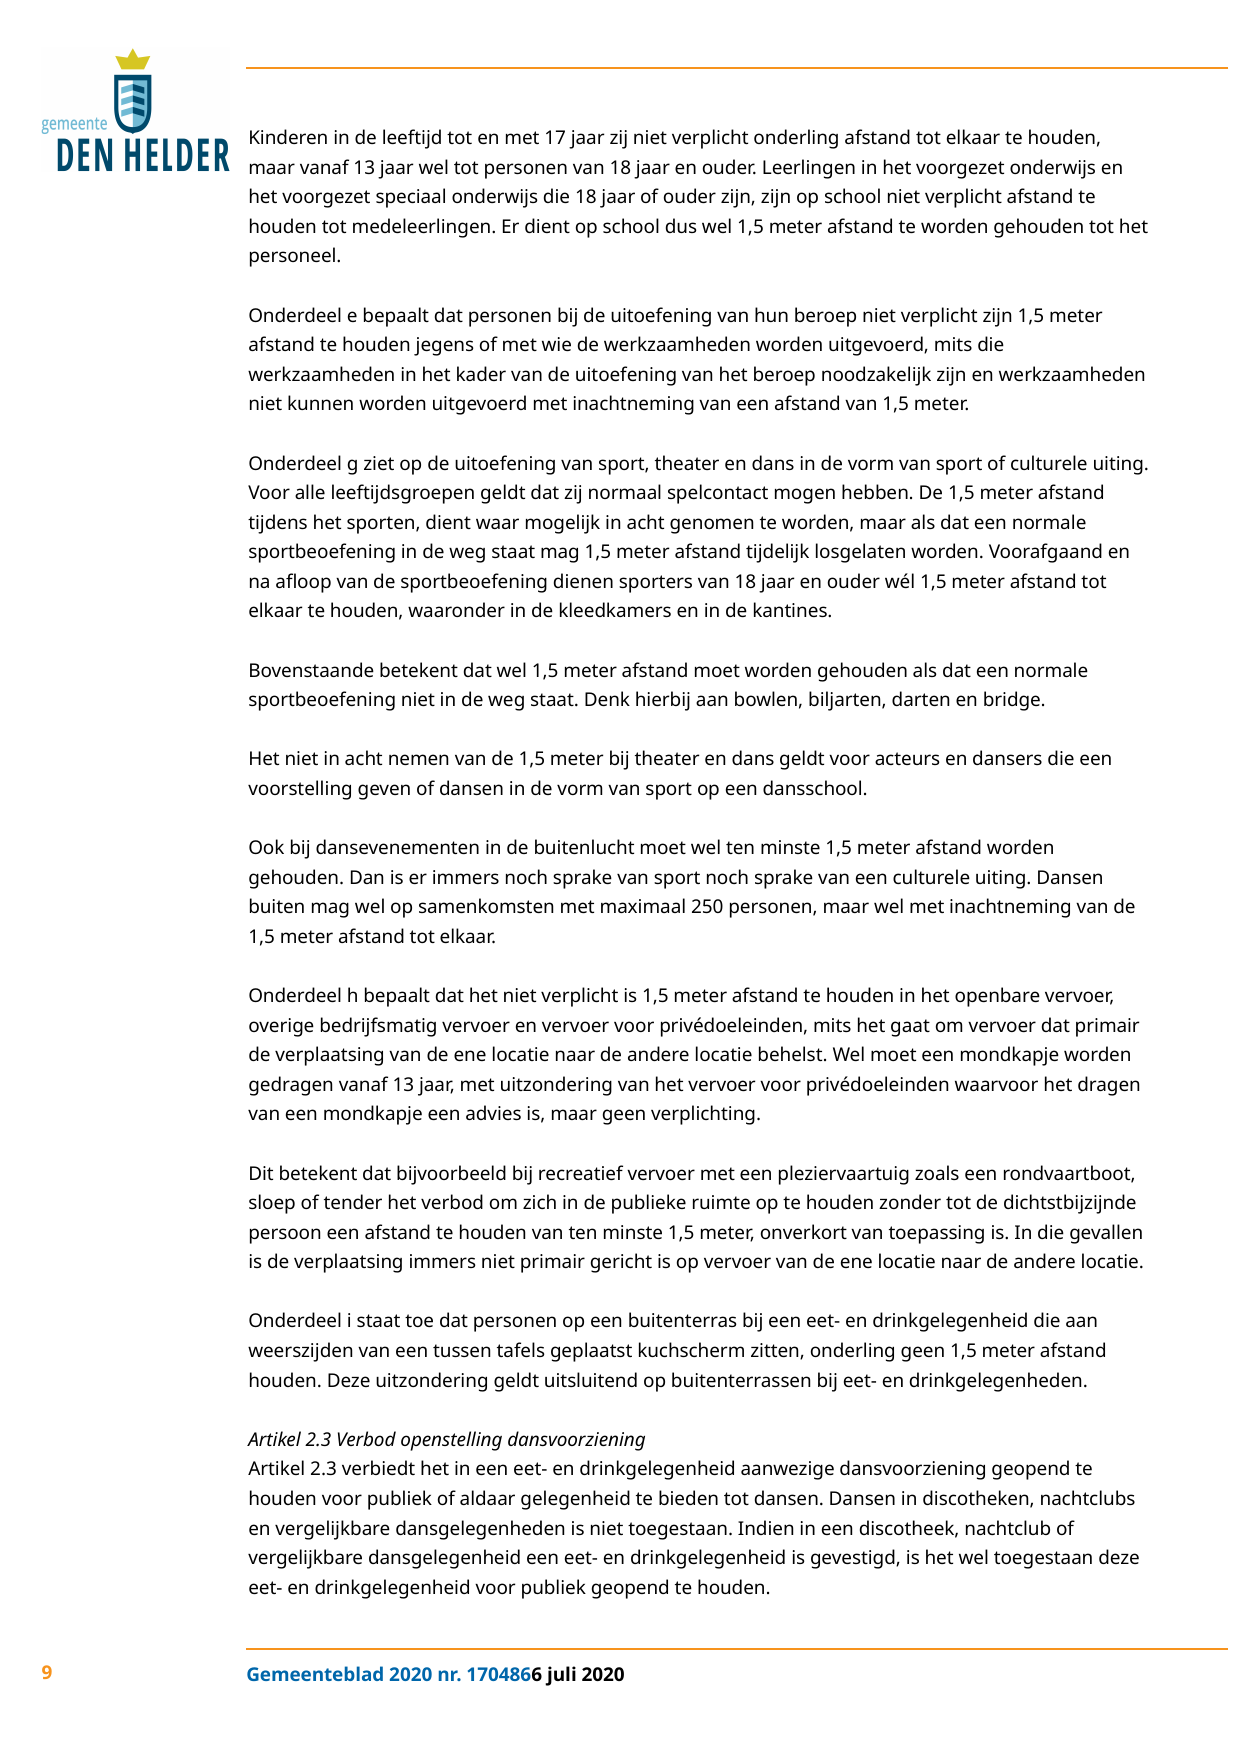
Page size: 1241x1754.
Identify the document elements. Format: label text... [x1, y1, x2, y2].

text Onderdeel g ziet op de uitoefening van sport, theater en dans in de vorm van sport of culturele uiting. Voor alle leeftijdsgroepen geldt dat zij normaal spelcontact mogen hebben. De 1,5 meter afstand tijdens het sporten, dient waar mogelijk in acht genomen te worden, maar als dat een normale sportbeoefening in de weg staat mag 1,5 meter afstand tijdelijk losgelaten worden. Voorafgaand en na afloop van de sportbeoefening dienen sporters van 18 jaar en ouder wél 1,5 meter afstand tot elkaar te houden, waaronder in de kleedkamers en in de kantines. [248, 450, 1152, 623]
picture [130, 157, 135, 172]
text Artikel 2.3 Verbod openstelling dansvoorziening [248, 1426, 1152, 1452]
text Artikel 2.3 verbiedt het in een eet- en drinkgelegenheid aanwezige dansvoorziening geopend te houden voor publiek of aldaar gelegenheid te bieden tot dansen. Dansen in discotheken, nachtclubs en vergelijkbare dansgelegenheden is niet toegestaan. Indien in een discotheek, nachtclub of vergelijkbare dansgelegenheid een eet- en drinkgelegenheid is gevestigd, is het wel toegestaan deze eet- en drinkgelegenheid voor publiek geopend te houden. [248, 1456, 1152, 1600]
picture [100, 154, 106, 172]
text Onderdeel e bepaalt dat personen bij de uitoefening van hun beroep niet verplicht zijn 1,5 meter afstand te houden jegens of met wie de werkzaamheden worden uitgevoerd, mits die werkzaamheden in het kader van de uitoefening van het beroep noodzakelijk zijn en werkzaamheden niet kunnen worden uitgevoerd met inachtneming van een afstand van 1,5 meter. [248, 302, 1152, 416]
text Ook bij dansevenementen in de buitenlucht moet wel ten minste 1,5 meter afstand worden gehouden. Dan is er immers noch sprake van sport noch sprake van een culturele uiting. Dansen buiten mag wel op samenkomsten met maximaal 250 personen, maar wel met inachtneming van de 1,5 meter afstand tot elkaar. [248, 834, 1152, 949]
text Kinderen in de leeftijd tot en met 17 jaar zij niet verplicht onderling afstand tot elkaar te houden, maar vanaf 13 jaar wel tot personen van 18 jaar en ouder. Leerlingen in het voorgezet onderwijs en het voorgezet speciaal onderwijs die 18 jaar of ouder zijn, zijn op school niet verplicht afstand te houden tot medeleerlingen. Er dient op school dus wel 1,5 meter afstand te worden gehouden tot het personeel. [248, 124, 1152, 268]
picture [63, 144, 68, 165]
picture [182, 144, 187, 165]
picture [41, 47, 231, 172]
text Bovenstaande betekent dat wel 1,5 meter afstand moet worden gehouden als dat een normale sportbeoefening niet in de weg staat. Denk hierbij aan bowlen, biljarten, darten en bridge. [248, 657, 1152, 712]
text Onderdeel h bepaalt dat het niet verplicht is 1,5 meter afstand te houden in het openbare vervoer, overige bedrijfsmatig vervoer en vervoer voor privédoeleinden, mits het gaat om vervoer dat primair de verplaatsing van de ene locatie naar de andere locatie behelst. Wel moet een mondkapje worden gedragen vanaf 13 jaar, met uitzondering van het vervoer voor privédoeleinden waarvoor het dragen van een mondkapje een advies is, maar geen verplichting. [248, 982, 1152, 1126]
text Dit betekent dat bijvoorbeeld bij recreatief vervoer met een pleziervaartuig zoals een rondvaartboot, sloep of tender het verbod om zich in de publieke ruimte op te houden zonder tot de dichtstbijzijnde persoon een afstand te houden van ten minste 1,5 meter, onverkort van toepassing is. In die gevallen is de verplaatsing immers niet primair gericht is op vervoer van de ene locatie naar de andere locatie. [248, 1160, 1152, 1274]
text Het niet in acht nemen van de 1,5 meter bij theater en dans geldt voor acteurs en dansers die een voorstelling geven of dansen in de vorm van sport op een dansschool. [248, 746, 1152, 801]
picture [220, 160, 224, 172]
text Onderdeel i staat toe dat personen op een buitenterras bij een eet- en drinkgelegenheid die aan weerszijden van een tussen tafels geplaatst kuchscherm zitten, onderling geen 1,5 meter afstand houden. Deze uitzondering geldt uitsluitend op buitenterrassen bij eet- en drinkgelegenheden. [248, 1308, 1152, 1393]
